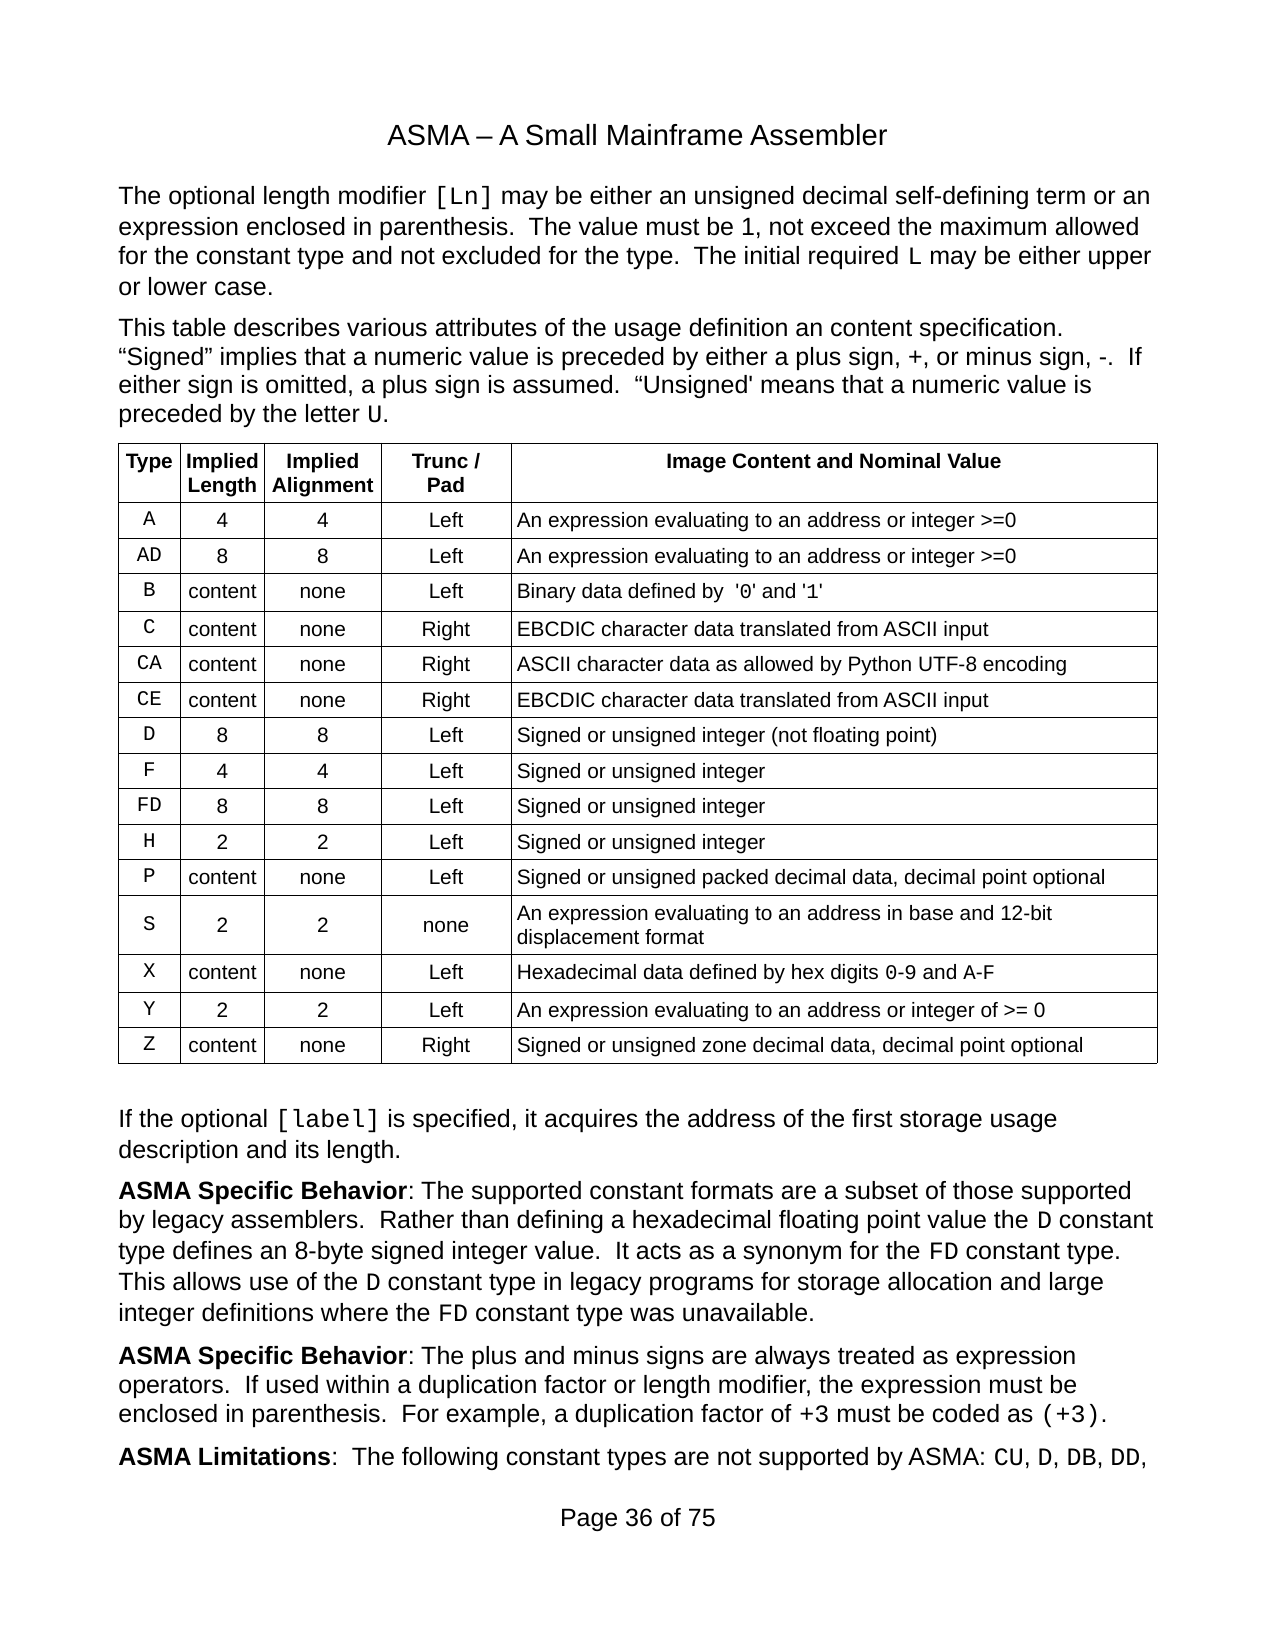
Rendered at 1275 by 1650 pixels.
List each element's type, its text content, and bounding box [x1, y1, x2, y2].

table_cell none [265, 955, 381, 992]
table_cell Binary data defined by '0' and '1' [512, 574, 1157, 611]
table_cell H [119, 825, 180, 859]
table_cell Y [119, 993, 180, 1027]
table_cell Right [382, 612, 511, 646]
table_cell Z [119, 1028, 180, 1063]
table_cell none [265, 647, 381, 682]
table_cell none [265, 1028, 381, 1063]
table_cell Right [382, 647, 511, 682]
table_cell 2 [181, 896, 264, 954]
table_header Image Content and Nominal Value [512, 444, 1157, 502]
table_cell Left [382, 955, 511, 992]
table_cell Left [382, 789, 511, 824]
table_cell Signed or unsigned zone decimal data, decimal point optional [512, 1028, 1157, 1063]
table_cell none [265, 683, 381, 717]
table_cell CA [119, 647, 180, 682]
table_cell Hexadecimal data defined by hex digits 0-9 and A-F [512, 955, 1157, 992]
text This table describes various attributes of the usage definition an content specification. “Signed” implies that a numeric value is preceded by either a plus sign, +, or minus sign, -. If either sign is omitted, a plus sign is assumed. “Unsigned' means that a numeric value is preceded by the letter U. [118, 313, 1157, 430]
table_cell An expression evaluating to an address or integer >=0 [512, 503, 1157, 538]
table_cell FD [119, 789, 180, 824]
table_cell ASCII character data as allowed by Python UTF-8 encoding [512, 647, 1157, 682]
text If the optional [label] is specified, it acquires the address of the first storage usage description and its length. [118, 1104, 1157, 1164]
table_cell EBCDIC character data translated from ASCII input [512, 612, 1157, 646]
table_cell 2 [265, 825, 381, 859]
table_cell 8 [265, 789, 381, 824]
text ASMA Specific Behavior: The supported constant formats are a subset of those supported by legacy assemblers. Rather than defining a hexadecimal floating point value the D constant type defines an 8-byte signed integer value. It acts as a synonym for the FD constant type. This allows use of the D constant type in legacy programs for storage allocation and large integer definitions where the FD constant type was unavailable. [118, 1176, 1157, 1329]
table_cell Signed or unsigned integer [512, 789, 1157, 824]
table_cell 4 [265, 754, 381, 788]
table_cell 8 [265, 718, 381, 753]
table_cell content [181, 574, 264, 611]
table_header Implied Alignment [265, 444, 381, 502]
text ASMA Specific Behavior: The plus and minus signs are always treated as expression operators. If used within a duplication factor or length modifier, the expression must be enclosed in parenthesis. For example, a duplication factor of +3 must be coded as (+3). [118, 1341, 1157, 1430]
table_cell 8 [181, 539, 264, 573]
table_cell C [119, 612, 180, 646]
table_cell content [181, 955, 264, 992]
table_cell 2 [181, 825, 264, 859]
table_cell content [181, 1028, 264, 1063]
table_header Implied Length [181, 444, 264, 502]
table_cell Left [382, 574, 511, 611]
table_cell Left [382, 754, 511, 788]
table_cell 8 [181, 789, 264, 824]
table_cell Left [382, 993, 511, 1027]
table_cell 2 [181, 993, 264, 1027]
table_cell Signed or unsigned integer [512, 825, 1157, 859]
table_header Trunc / Pad [382, 444, 511, 502]
table_cell none [265, 612, 381, 646]
table_cell Left [382, 539, 511, 573]
table_cell S [119, 896, 180, 954]
table_cell 4 [181, 754, 264, 788]
table_cell Left [382, 718, 511, 753]
table_cell Signed or unsigned integer (not floating point) [512, 718, 1157, 753]
table_cell 4 [265, 503, 381, 538]
table_cell Right [382, 683, 511, 717]
table_cell 2 [265, 993, 381, 1027]
table_cell 2 [265, 896, 381, 954]
table_cell Signed or unsigned integer [512, 754, 1157, 788]
table_cell EBCDIC character data translated from ASCII input [512, 683, 1157, 717]
table_cell none [382, 896, 511, 954]
table_cell content [181, 683, 264, 717]
table_cell content [181, 647, 264, 682]
table_cell A [119, 503, 180, 538]
table_cell 4 [181, 503, 264, 538]
table_cell An expression evaluating to an address or integer >=0 [512, 539, 1157, 573]
table_cell none [265, 860, 381, 895]
table_cell 8 [181, 718, 264, 753]
table_header Type [119, 444, 180, 502]
table_cell Left [382, 503, 511, 538]
table_cell Right [382, 1028, 511, 1063]
table_cell D [119, 718, 180, 753]
table_cell none [265, 574, 381, 611]
table_cell F [119, 754, 180, 788]
table_cell Left [382, 860, 511, 895]
table_cell An expression evaluating to an address in base and 12-bit displacement format [512, 896, 1157, 954]
text ASMA Limitations: The following constant types are not supported by ASMA: CU, D, DB, DD, [118, 1442, 1157, 1473]
text The optional length modifier [Ln] may be either an unsigned decimal self-defining term or an expression enclosed in parenthesis. The value must be 1, not exceed the maximum allowed for the constant type and not excluded for the type. The initial required L may be either upper or lower case. [118, 181, 1157, 301]
table_cell Left [382, 825, 511, 859]
table_cell An expression evaluating to an address or integer of >= 0 [512, 993, 1157, 1027]
table_cell Signed or unsigned packed decimal data, decimal point optional [512, 860, 1157, 895]
table_cell content [181, 860, 264, 895]
table_cell AD [119, 539, 180, 573]
table_cell B [119, 574, 180, 611]
table_cell 8 [265, 539, 381, 573]
table_cell X [119, 955, 180, 992]
table_cell content [181, 612, 264, 646]
table_cell CE [119, 683, 180, 717]
table_cell P [119, 860, 180, 895]
